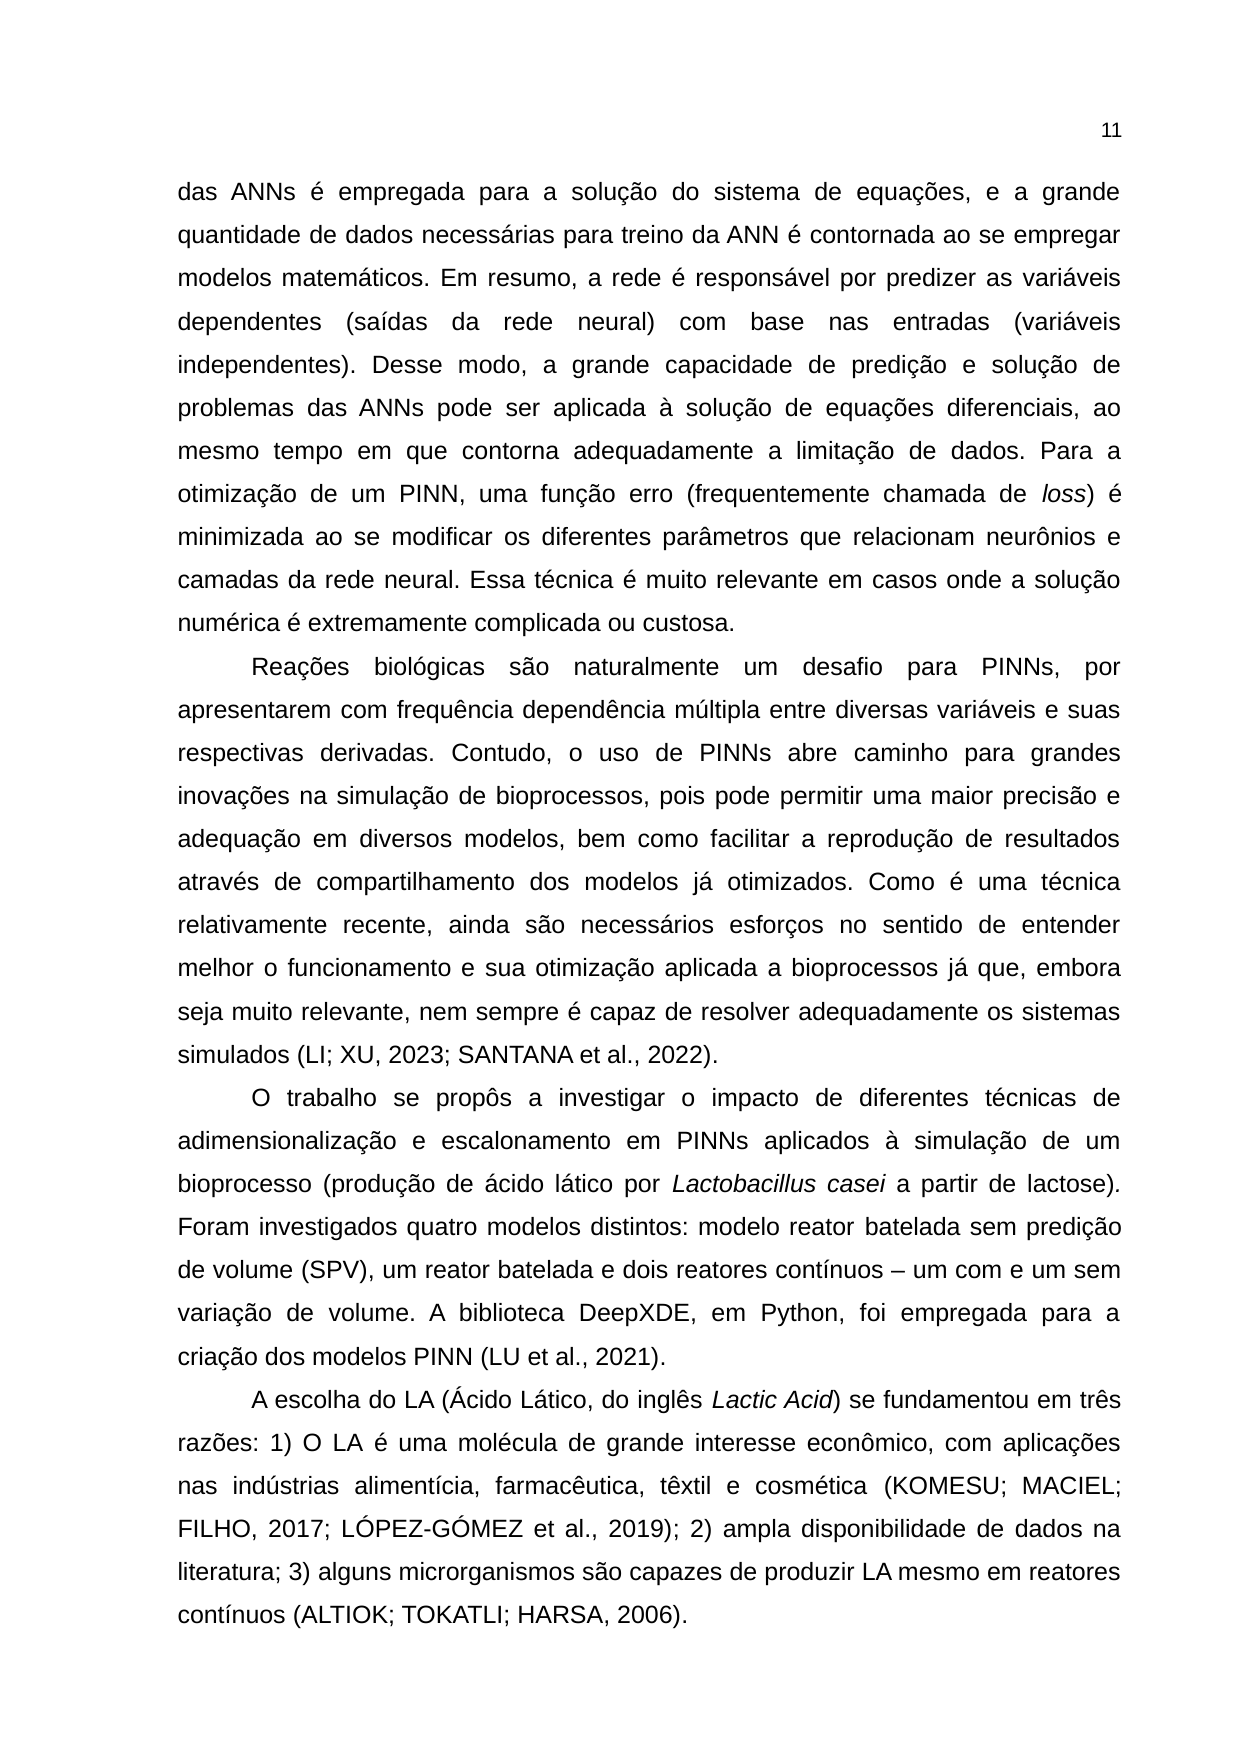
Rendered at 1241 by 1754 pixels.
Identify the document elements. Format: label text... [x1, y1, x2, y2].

text das ANNs é empregada para a solução do sistema de equações, e a grande quantidade de dados necessárias para treino da ANN é contornada ao se empregar modelos matemáticos. Em resumo, a rede é responsável por predizer as variáveis dependentes (saídas da rede neural) com base nas entradas (variáveis independentes). Desse modo, a grande capacidade de predição e solução de problemas das ANNs pode ser aplicada à solução de equações diferenciais, ao mesmo tempo em que contorna adequadamente a limitação de dados. Para a otimização de um PINN, uma função erro (frequentemente chamada de loss) é minimizada ao se modificar os diferentes parâmetros que relacionam neurônios e camadas da rede neural. Essa técnica é muito relevante em casos onde a solução numérica é extremamente complicada ou custosa. [177, 177, 1122, 637]
text Reações biológicas são naturalmente um desafio para PINNs, por apresentarem com frequência dependência múltipla entre diversas variáveis e suas respectivas derivadas. Contudo, o uso de PINNs abre caminho para grandes inovações na simulação de bioprocessos, pois pode permitir uma maior precisão e adequação em diversos modelos, bem como facilitar a reprodução de resultados através de compartilhamento dos modelos já otimizados. Como é uma técnica relativamente recente, ainda são necessários esforços no sentido de entender melhor o funcionamento e sua otimização aplicada a bioprocessos já que, embora seja muito relevante, nem sempre é capaz de resolver adequadamente os sistemas simulados (LI; XU, 2023; SANTANA et al., 2022). [177, 651, 1122, 1068]
text A escolha do LA (Ácido Lático, do inglês Lactic Acid) se fundamentou em três razões: 1) O LA é uma molécula de grande interesse econômico, com aplicações nas indústrias alimentícia, farmacêutica, têxtil e cosmética (KOMESU; MACIEL; FILHO, 2017; LÓPEZ-GÓMEZ et al., 2019); 2) ampla disponibilidade de dados na literatura; 3) alguns microrganismos são capazes de produzir LA mesmo em reatores contínuos (ALTIOK; TOKATLI; HARSA, 2006). [177, 1384, 1122, 1629]
text O trabalho se propôs a investigar o impacto de diferentes técnicas de adimensionalização e escalonamento em PINNs aplicados à simulação de um bioprocesso (produção de ácido lático por Lactobacillus casei a partir de lactose). Foram investigados quatro modelos distintos: modelo reator batelada sem predição de volume (SPV), um reator batelada e dois reatores contínuos – um com e um sem variação de volume. A biblioteca DeepXDE, em Python, foi empregada para a criação dos modelos PINN (LU et al., 2021). [177, 1083, 1122, 1370]
